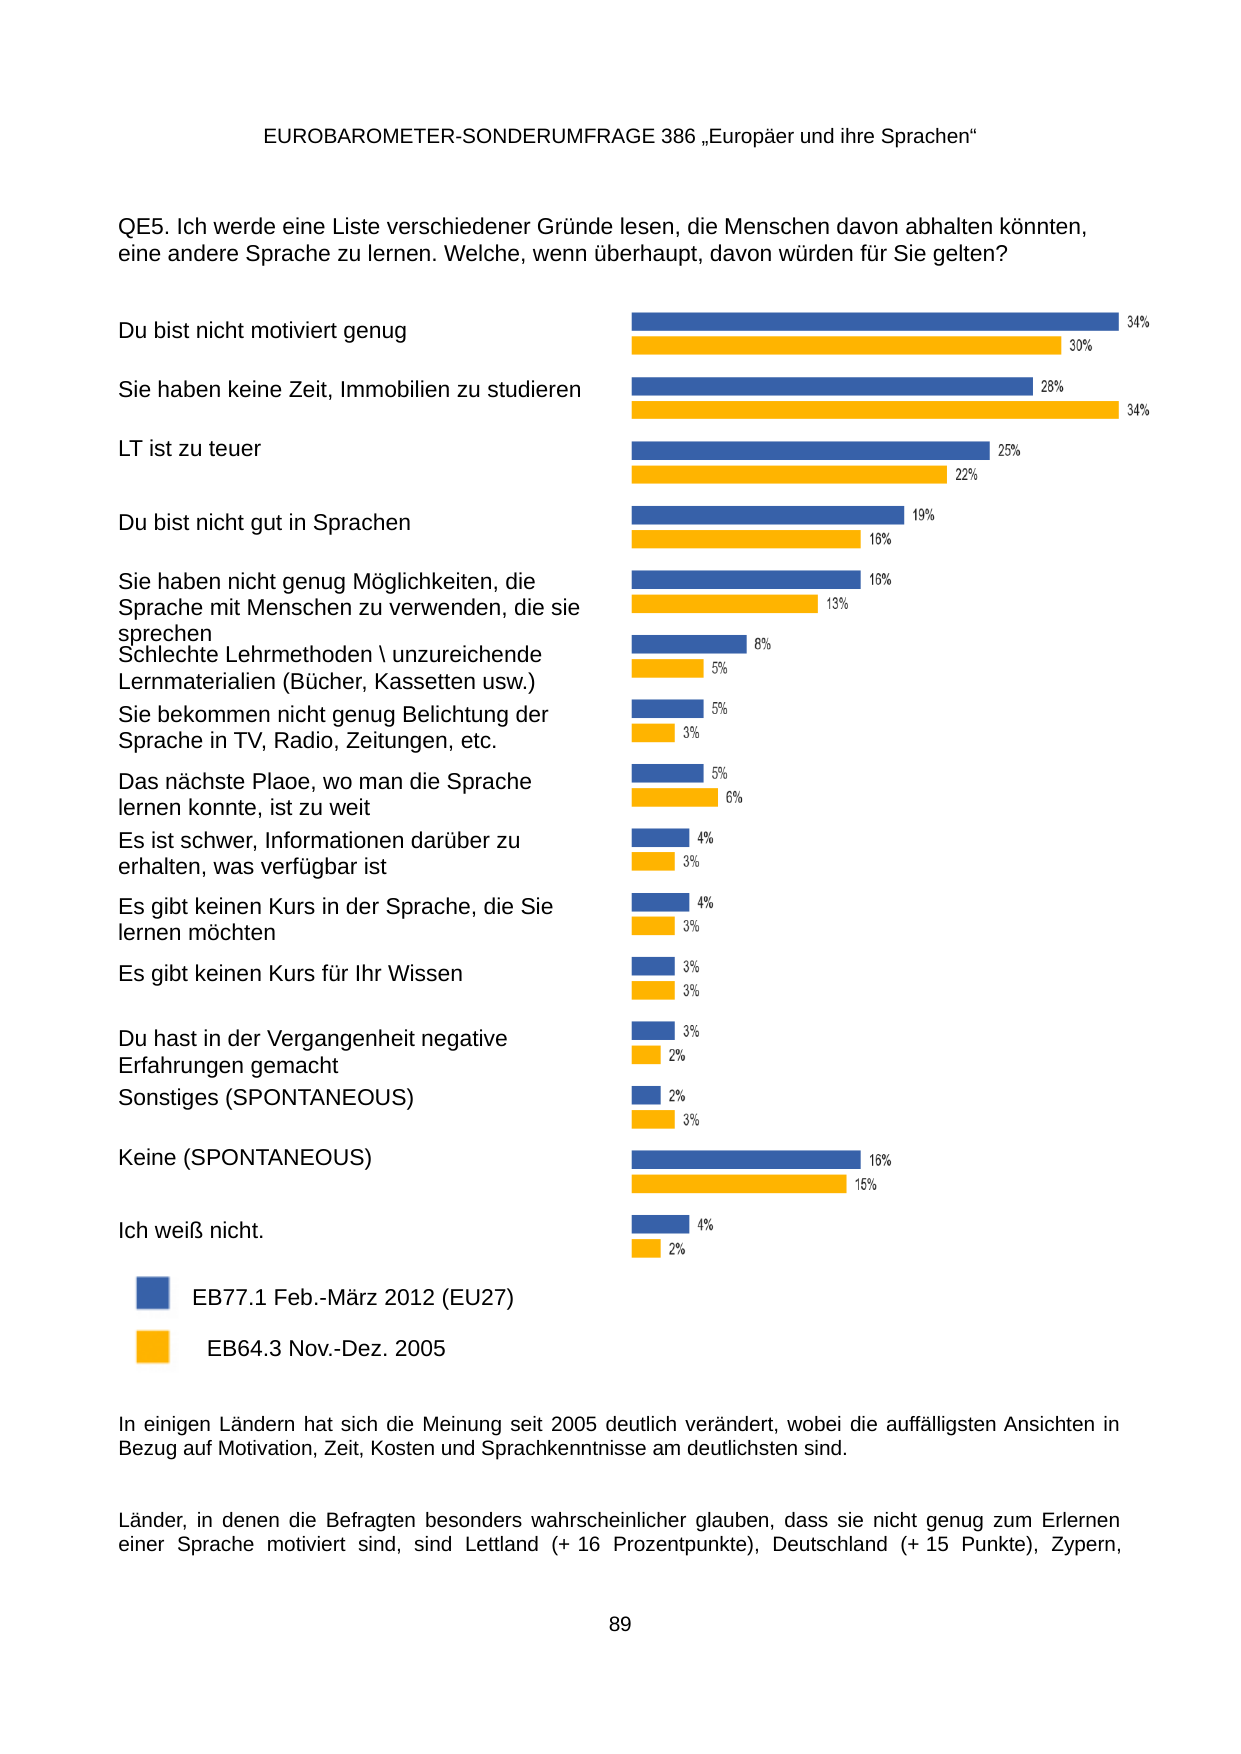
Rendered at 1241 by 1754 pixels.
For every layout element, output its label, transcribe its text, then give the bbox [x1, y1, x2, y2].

picture [118, 1276, 183, 1377]
text Länder, in denen die Befragten besonders wahrscheinlicher glauben, dass sie nicht genug zum Erlernen einer Sprache motiviert sind, sind Lettland (+ 16 Prozentpunkte), Deutschland (+ 15 Punkte), Zypern, [118, 1508, 1122, 1556]
text In einigen Ländern hat sich die Meinung seit 2005 deutlich verändert, wobei die auffälligsten Ansichten in Bezug auf Motivation, Zeit, Kosten und Sprachkenntnisse am deutlichsten sind. [118, 1412, 1122, 1460]
picture [626, 301, 1183, 1262]
